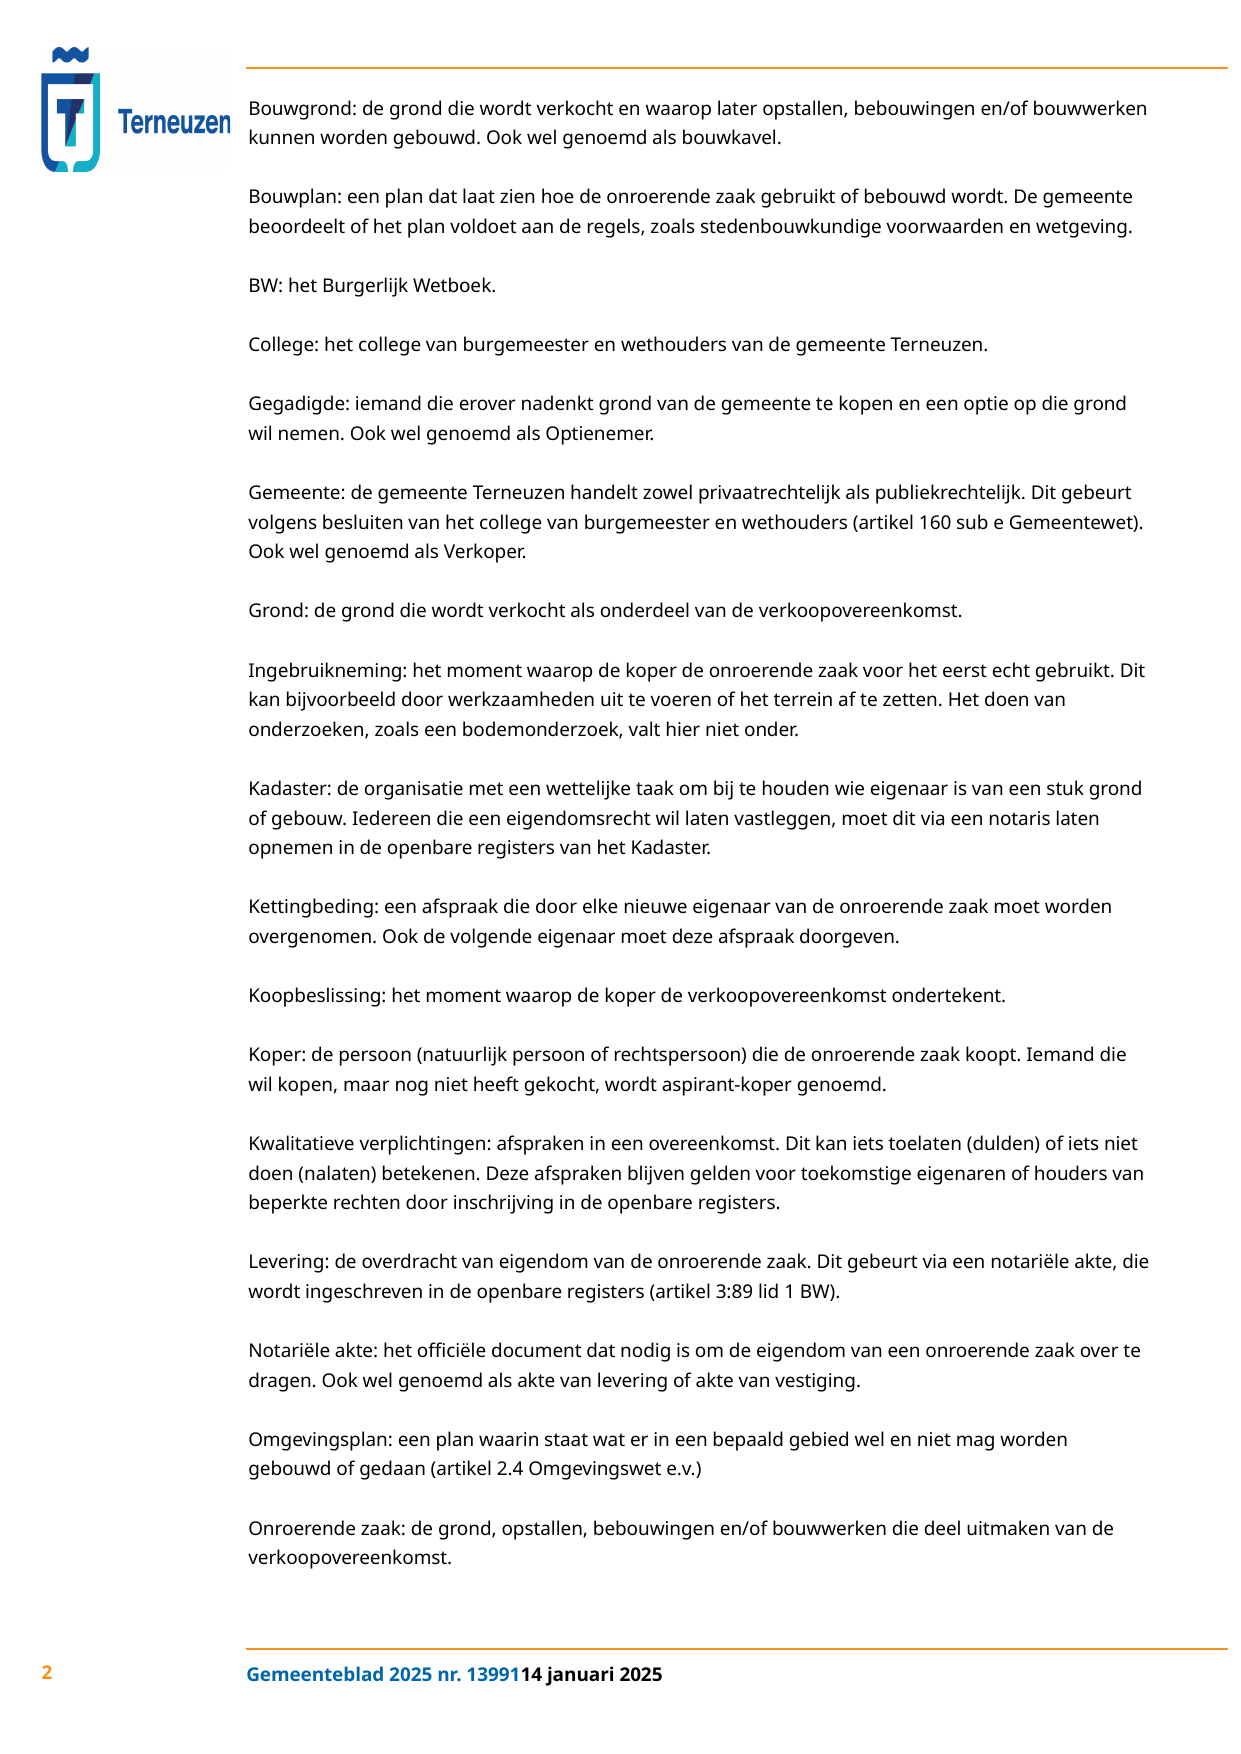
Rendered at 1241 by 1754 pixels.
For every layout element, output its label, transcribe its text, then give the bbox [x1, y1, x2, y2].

text Omgevingsplan: een plan waarin staat wat er in een bepaald gebied wel en niet mag worden gebouwd of gedaan (artikel 2.4 Omgevingswet e.v.) [248, 1426, 1152, 1481]
text Grond: de grond die wordt verkocht als onderdeel van de verkoopovereenkomst. [248, 598, 1152, 623]
text Ingebruikneming: het moment waarop de koper de onroerende zaak voor het eerst echt gebruikt. Dit kan bijvoorbeeld door werkzaamheden uit te voeren of het terrein af te zetten. Het doen van onderzoeken, zoals een bodemonderzoek, valt hier niet onder. [248, 657, 1152, 742]
text Kwalitatieve verplichtingen: afspraken in een overeenkomst. Dit kan iets toelaten (dulden) of iets niet doen (nalaten) betekenen. Deze afspraken blijven gelden voor toekomstige eigenaren of houders van beperkte rechten door inschrijving in de openbare registers. [248, 1130, 1152, 1215]
text Gemeente: de gemeente Terneuzen handelt zowel privaatrechtelijk als publiekrechtelijk. Dit gebeurt volgens besluiten van het college van burgemeester en wethouders (artikel 160 sub e Gemeentewet). Ook wel genoemd als Verkoper. [248, 479, 1152, 564]
text Bouwgrond: de grond die wordt verkocht en waarop later opstallen, bebouwingen en/of bouwwerken kunnen worden gebouwd. Ook wel genoemd als bouwkavel. [248, 95, 1152, 150]
text Koopbeslissing: het moment waarop de koper de verkoopovereenkomst ondertekent. [248, 982, 1152, 1008]
text Levering: de overdracht van eigendom van de onroerende zaak. Dit gebeurt via een notariële akte, die wordt ingeschreven in de openbare registers (artikel 3:89 lid 1 BW). [248, 1248, 1152, 1304]
picture [41, 47, 231, 172]
text Kadaster: de organisatie met een wettelijke taak om bij te houden wie eigenaar is van een stuk grond of gebouw. Iedereen die een eigendomsrecht wil laten vastleggen, moet dit via een notaris laten opnemen in de openbare registers van het Kadaster. [248, 775, 1152, 860]
text Kettingbeding: een afspraak die door elke nieuwe eigenaar van de onroerende zaak moet worden overgenomen. Ook de volgende eigenaar moet deze afspraak doorgeven. [248, 893, 1152, 949]
text Onroerende zaak: de grond, opstallen, bebouwingen en/of bouwwerken die deel uitmaken van de verkoopovereenkomst. [248, 1515, 1152, 1570]
text Gegadigde: iemand die erover nadenkt grond van de gemeente te kopen en een optie op die grond wil nemen. Ook wel genoemd als Optienemer. [248, 391, 1152, 446]
text College: het college van burgemeester en wethouders van de gemeente Terneuzen. [248, 331, 1152, 357]
text Koper: de persoon (natuurlijk persoon of rechtspersoon) die de onroerende zaak koopt. Iemand die wil kopen, maar nog niet heeft gekocht, wordt aspirant-koper genoemd. [248, 1041, 1152, 1097]
text BW: het Burgerlijk Wetboek. [248, 272, 1152, 298]
text Notariële akte: het officiële document dat nodig is om de eigendom van een onroerende zaak over te dragen. Ook wel genoemd als akte van levering of akte van vestiging. [248, 1337, 1152, 1393]
text Bouwplan: een plan dat laat zien hoe de onroerende zaak gebruikt of bebouwd wordt. De gemeente beoordeelt of het plan voldoet aan de regels, zoals stedenbouwkundige voorwaarden en wetgeving. [248, 183, 1152, 239]
